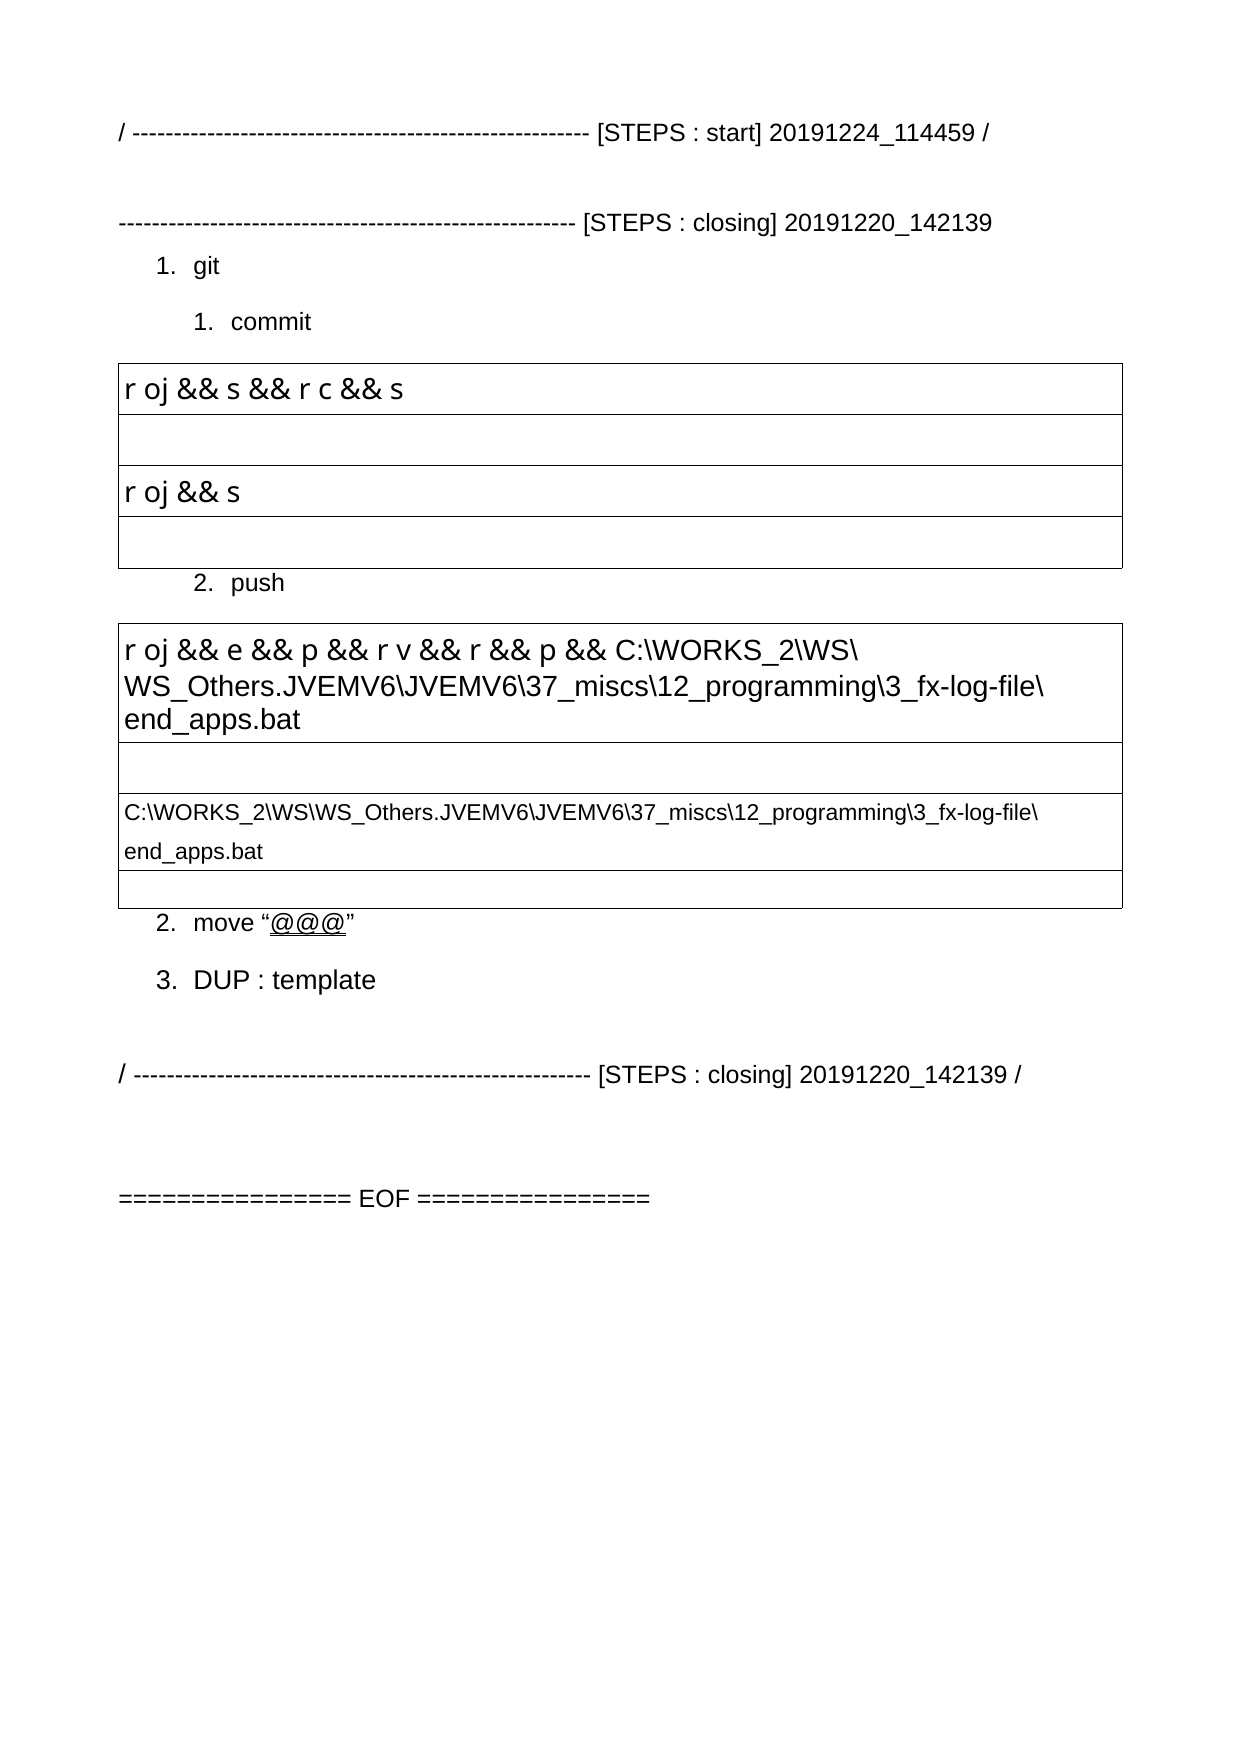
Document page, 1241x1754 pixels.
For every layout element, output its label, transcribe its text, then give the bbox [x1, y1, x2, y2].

table_cell C:\WORKS_2\WS\WS_Others.JVEMV6\JVEMV6\37_miscs\12_programming\3_fx-log-file\end_apps.bat [119, 794, 1122, 870]
list push [193, 569, 1122, 596]
table_cell [119, 415, 1122, 465]
table_header r oj && s && r c && s [119, 364, 1122, 414]
text ------------------------------------------------------- [STEPS : closing] 20191220_142139 [118, 208, 1122, 237]
table_cell [119, 871, 1122, 908]
list commit [193, 307, 1122, 336]
list git [156, 251, 1122, 280]
text / ------------------------------------------------------- [STEPS : closing] 20191220_142139 / [118, 1058, 1122, 1089]
table_cell [119, 517, 1122, 567]
list DUP : template [156, 964, 1122, 995]
table_cell r oj && s [119, 466, 1122, 516]
list move “@@@” [156, 909, 1122, 937]
table_header r oj && e && p && r v && r && p && C:\WORKS_2\WS\WS_Others.JVEMV6\JVEMV6\37_miscs\12_programming\3_fx-log-file\end_apps.bat [119, 624, 1122, 742]
text / ------------------------------------------------------- [STEPS : start] 20191224_114459 / [118, 118, 1122, 147]
text ================ EOF ================ [118, 1183, 1122, 1212]
table_cell [119, 743, 1122, 793]
